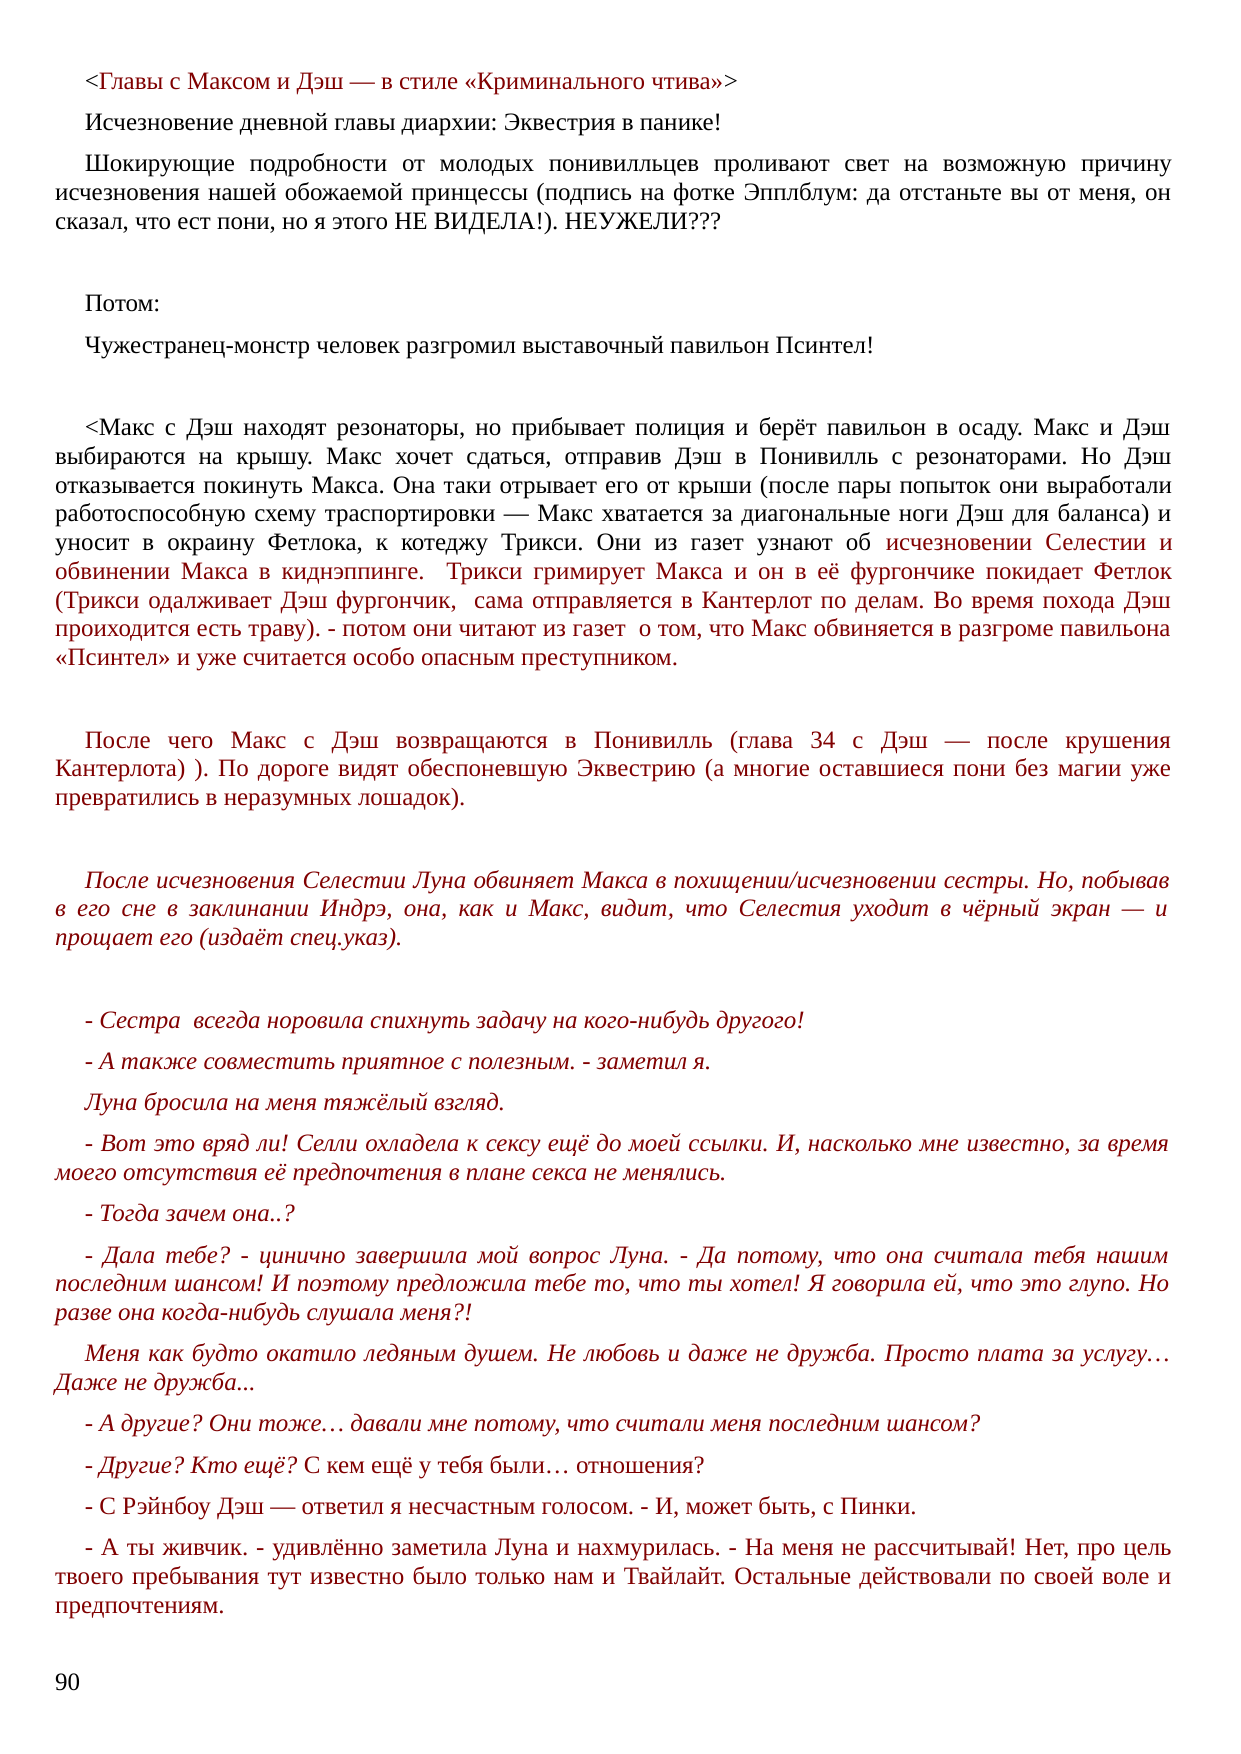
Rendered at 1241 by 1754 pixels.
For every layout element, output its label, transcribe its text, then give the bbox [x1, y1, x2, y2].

text - Тогда зачем она..? [55, 1198, 1173, 1227]
text Потом: [55, 288, 1173, 317]
text Луна бросила на меня тяжёлый взгляд. [55, 1087, 1173, 1116]
text Исчезновение дневной главы диархии: Эквестрия в панике! [55, 107, 1173, 136]
text Чужестранец-монстр человек разгромил выставочный павильон Псинтел! [55, 330, 1173, 358]
text - Дала тебе? - цинично завершила мой вопрос Луна. - Да потому, что она считала тебя нашим последним шансом! И поэтому предложила тебе то, что ты хотел! Я говорила ей, что это глупо. Но разве она когда-нибудь слушала меня?! [55, 1240, 1173, 1326]
text - Сестра всегда норовила спихнуть задачу на кого-нибудь другого! [55, 1005, 1173, 1033]
text Шокирующие подробности от молодых понивилльцев проливают свет на возможную причину исчезновения нашей обожаемой принцессы (подпись на фотке Эпплблум: да отстаньте вы от меня, он сказал, что ест пони, но я этого НЕ ВИДЕЛА!). НЕУЖЕЛИ??? [55, 148, 1173, 235]
text - С Рэйнбоу Дэш — ответил я несчастным голосом. - И, может быть, с Пинки. [55, 1491, 1173, 1520]
text - Другие? Кто ещё? С кем ещё у тебя были… отношения? [55, 1450, 1173, 1478]
text Меня как будто окатило ледяным душем. Не любовь и даже не дружба. Просто плата за услугу… Даже не дружба... [55, 1338, 1173, 1396]
text - А другие? Они тоже… давали мне потому, что считали меня последним шансом? [55, 1408, 1173, 1437]
text После исчезновения Селестии Луна обвиняет Макса в похищении/исчезновении сестры. Но, побывав в его сне в заклинании Индрэ, она, как и Макс, видит, что Селестия уходит в чёрный экран — и прощает его (издаёт спец.указ). [55, 865, 1173, 951]
text - Вот это вряд ли! Селли охладела к сексу ещё до моей ссылки. И, насколько мне известно, за время моего отсутствия её предпочтения в плане секса не менялись. [55, 1128, 1173, 1186]
text <Главы с Максом и Дэш — в стиле «Криминального чтива»> [55, 66, 1173, 95]
text <Макс с Дэш находят резонаторы, но прибывает полиция и берёт павильон в осаду. Макс и Дэш выбираются на крышу. Макс хочет сдаться, отправив Дэш в Понивилль с резонаторами. Но Дэш отказывается покинуть Макса. Она таки отрывает его от крыши (после пары попыток они выработали работоспособную схему траспортировки — Макс хватается за диагональные ноги Дэш для баланса) и уносит в окраину Фетлока, к котеджу Трикси. Они из газет узнают об исчезновении Селестии и обвинении Макса в киднэппинге. Трикси гримирует Макса и он в её фургончике покидает Фетлок (Трикси одалживает Дэш фургончик, сама отправляется в Кантерлот по делам. Во время похода Дэш проиходится есть траву). - потом они читают из газет о том, что Макс обвиняется в разгроме павильона «Псинтел» и уже считается особо опасным преступником. [55, 412, 1173, 671]
text - А ты живчик. - удивлённо заметила Луна и нахмурилась. - На меня не рассчитывай! Нет, про цель твоего пребывания тут известно было только нам и Твайлайт. Остальные действовали по своей воле и предпочтениям. [55, 1532, 1173, 1618]
text После чего Макс с Дэш возвращаются в Понивилль (глава 34 с Дэш — после крушения Кантерлота) ). По дороге видят обеспоневшую Эквестрию (а многие оставшиеся пони без магии уже превратились в неразумных лошадок). [55, 725, 1173, 811]
text - А также совместить приятное с полезным. - заметил я. [55, 1046, 1173, 1075]
